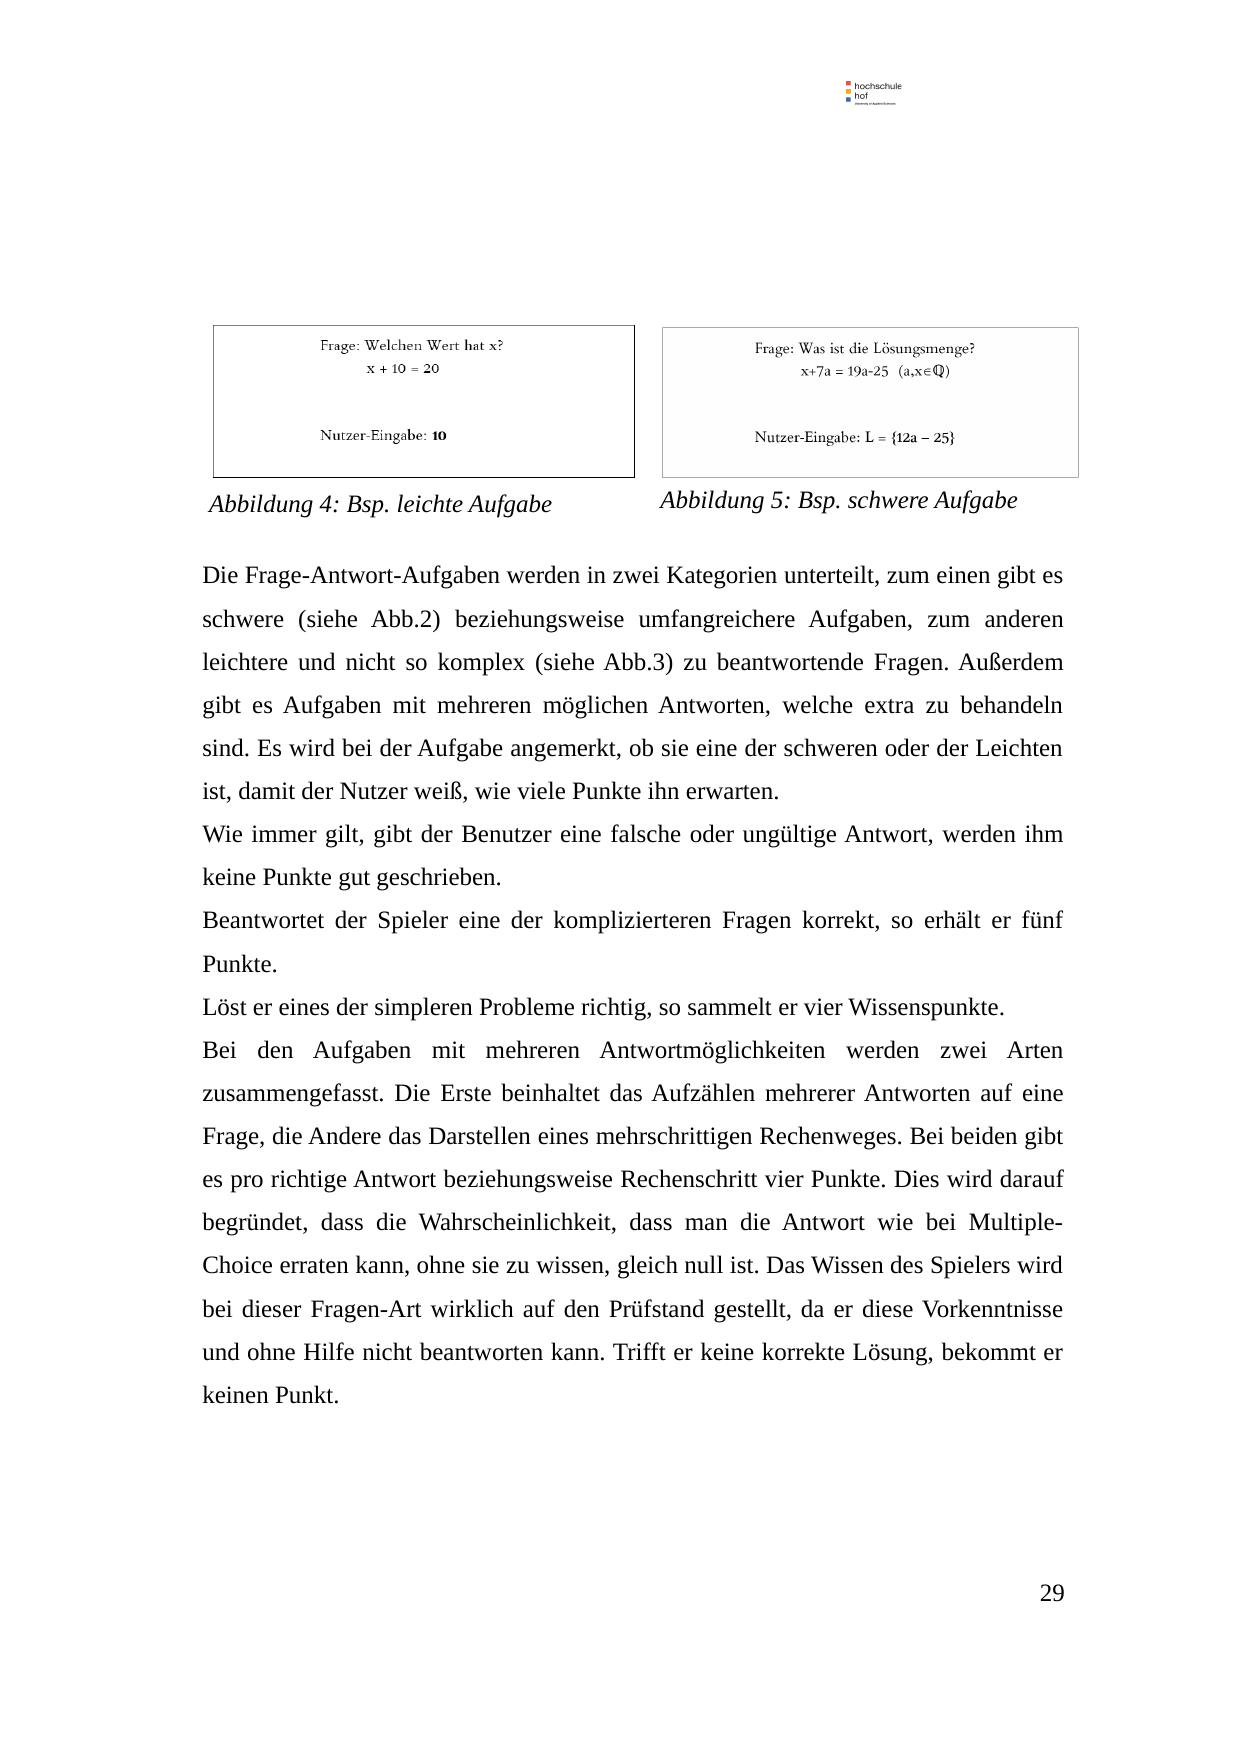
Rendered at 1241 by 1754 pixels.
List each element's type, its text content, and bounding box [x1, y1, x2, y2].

text Abbildung 4: Bsp. leichte Aufgabe [209, 484, 640, 517]
picture [208, 318, 641, 484]
text Beantwortet der Spieler eine der komplizierteren Fragen korrekt, so erhält er fünf Punkte. [202, 906, 1064, 977]
text Die Frage-Antwort-Aufgaben werden in zwei Kategorien unterteilt, zum einen gibt es schwere (siehe Abb.2) beziehungsweise umfangreichere Aufgaben, zum anderen leichtere und nicht so komplex (siehe Abb.3) zu beantwortende Fragen. Außerdem gibt es Aufgaben mit mehreren möglichen Antworten, welche extra zu behandeln sind. Es wird bei der Aufgabe angemerkt, ob sie eine der schweren oder der Leichten ist, damit der Nutzer weiß, wie viele Punkte ihn erwarten. [202, 561, 1064, 805]
picture [846, 81, 902, 105]
text Bei den Aufgaben mit mehreren Antwortmöglichkeiten werden zwei Arten zusammengefasst. Die Erste beinhaltet das Aufzählen mehrerer Antworten auf eine Frage, die Andere das Darstellen eines mehrschrittigen Rechenweges. Bei beiden gibt es pro richtige Antwort beziehungsweise Rechenschritt vier Punkte. Dies wird darauf begründet, dass die Wahrscheinlichkeit, dass man die Antwort wie bei Multiple-Choice erraten kann, ohne sie zu wissen, gleich null ist. Das Wissen des Spielers wird bei dieser Fragen-Art wirklich auf den Prüfstand gestellt, da er diese Vorkenntnisse und ohne Hilfe nicht beantworten kann. Trifft er keine korrekte Lösung, bekommt er keinen Punkt. [202, 1035, 1064, 1409]
picture [660, 325, 1081, 480]
text Abbildung 5: Bsp. schwere Aufgabe [660, 480, 1081, 514]
text Löst er eines der simpleren Probleme richtig, so sammelt er vier Wissenspunkte. [202, 992, 1064, 1021]
text Wie immer gilt, gibt der Benutzer eine falsche oder ungültige Antwort, werden ihm keine Punkte gut geschrieben. [202, 819, 1064, 891]
